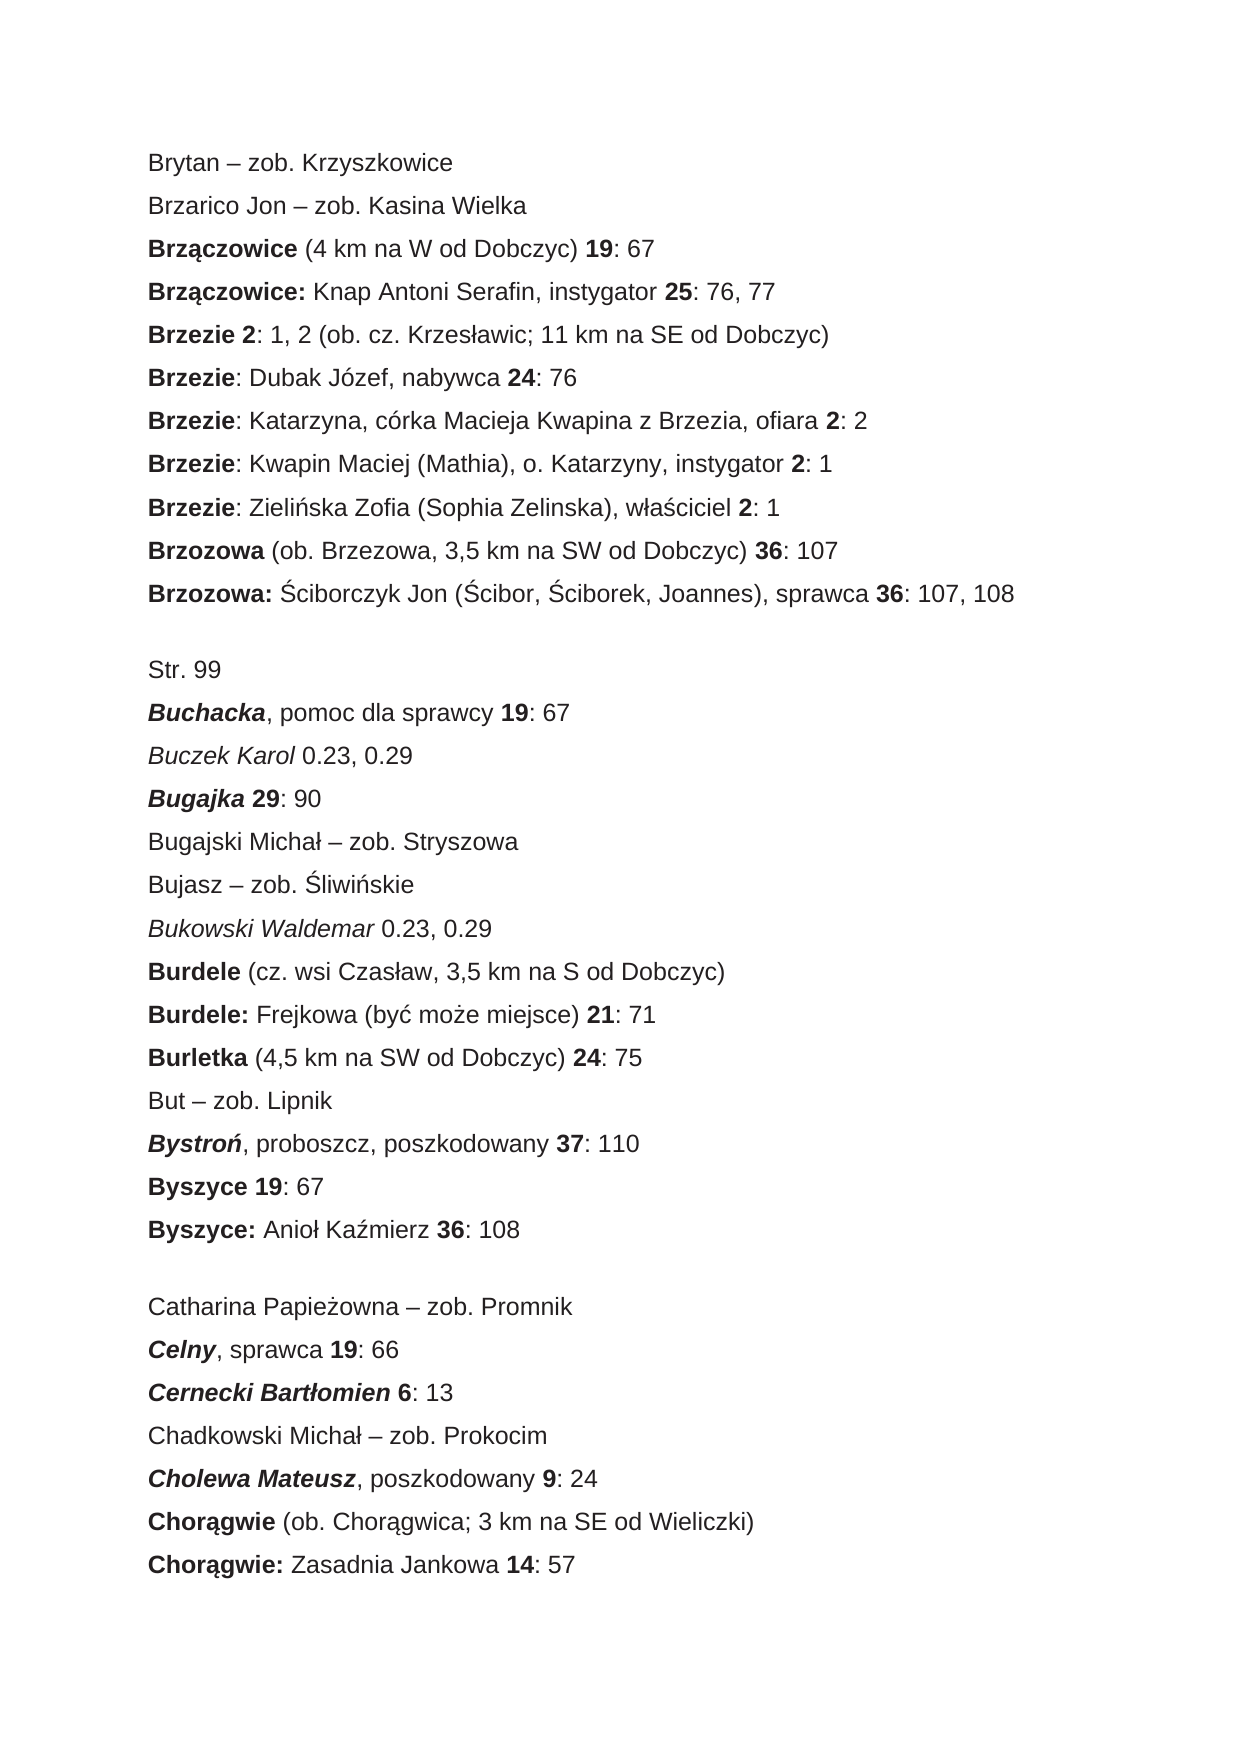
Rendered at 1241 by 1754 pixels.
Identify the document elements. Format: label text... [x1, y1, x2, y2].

text Bugajski Michał – zob. Stryszowa [148, 827, 1093, 856]
text Brzezie 2: 1, 2 (ob. cz. Krzesławic; 11 km na SE od Dobczyc) [148, 320, 1093, 349]
text Brzezie: Zielińska Zofia (Sophia Zelinska), właściciel 2: 1 [148, 493, 1093, 521]
text Catharina Papieżowna – zob. Promnik [148, 1292, 1093, 1320]
text Chorągwie: Zasadnia Jankowa 14: 57 [148, 1550, 1093, 1579]
text Brzozowa (ob. Brzezowa, 3,5 km na SW od Dobczyc) 36: 107 [148, 536, 1093, 564]
text Chadkowski Michał – zob. Prokocim [148, 1421, 1093, 1450]
text Burdele: Frejkowa (być może miejsce) 21: 71 [148, 1000, 1093, 1029]
text Cholewa Mateusz, poszkodowany 9: 24 [148, 1464, 1093, 1493]
text Brytan – zob. Krzyszkowice [148, 148, 1093, 176]
text Bystroń, proboszcz, poszkodowany 37: 110 [148, 1129, 1093, 1158]
text Brzezie: Katarzyna, córka Macieja Kwapina z Brzezia, ofiara 2: 2 [148, 406, 1093, 435]
text Brzozowa: Ściborczyk Jon (Ścibor, Ściborek, Joannes), sprawca 36: 107, 108 [148, 579, 1093, 608]
text Cernecki Bartłomien 6: 13 [148, 1378, 1093, 1407]
text Bukowski Waldemar 0.23, 0.29 [148, 914, 1093, 942]
text Brzączowice: Knap Antoni Serafin, instygator 25: 76, 77 [148, 277, 1093, 306]
text Brzączowice (4 km na W od Dobczyc) 19: 67 [148, 234, 1093, 263]
text Bugajka 29: 90 [148, 784, 1093, 813]
text Brzezie: Dubak Józef, nabywca 24: 76 [148, 363, 1093, 392]
text Brzezie: Kwapin Maciej (Mathia), o. Katarzyny, instygator 2: 1 [148, 449, 1093, 478]
text Celny, sprawca 19: 66 [148, 1335, 1093, 1363]
text Byszyce: Anioł Kaźmierz 36: 108 [148, 1216, 1093, 1244]
text Burdele (cz. wsi Czasław, 3,5 km na S od Dobczyc) [148, 957, 1093, 986]
text Buczek Karol 0.23, 0.29 [148, 741, 1093, 770]
text Bujasz – zob. Śliwińskie [148, 871, 1093, 899]
text Str. 99 [148, 655, 1093, 684]
text But – zob. Lipnik [148, 1086, 1093, 1115]
text Brzarico Jon – zob. Kasina Wielka [148, 191, 1093, 219]
text Chorągwie (ob. Chorągwica; 3 km na SE od Wieliczki) [148, 1507, 1093, 1536]
text Byszyce 19: 67 [148, 1172, 1093, 1201]
text Buchacka, pomoc dla sprawcy 19: 67 [148, 698, 1093, 727]
text Burletka (4,5 km na SW od Dobczyc) 24: 75 [148, 1043, 1093, 1072]
